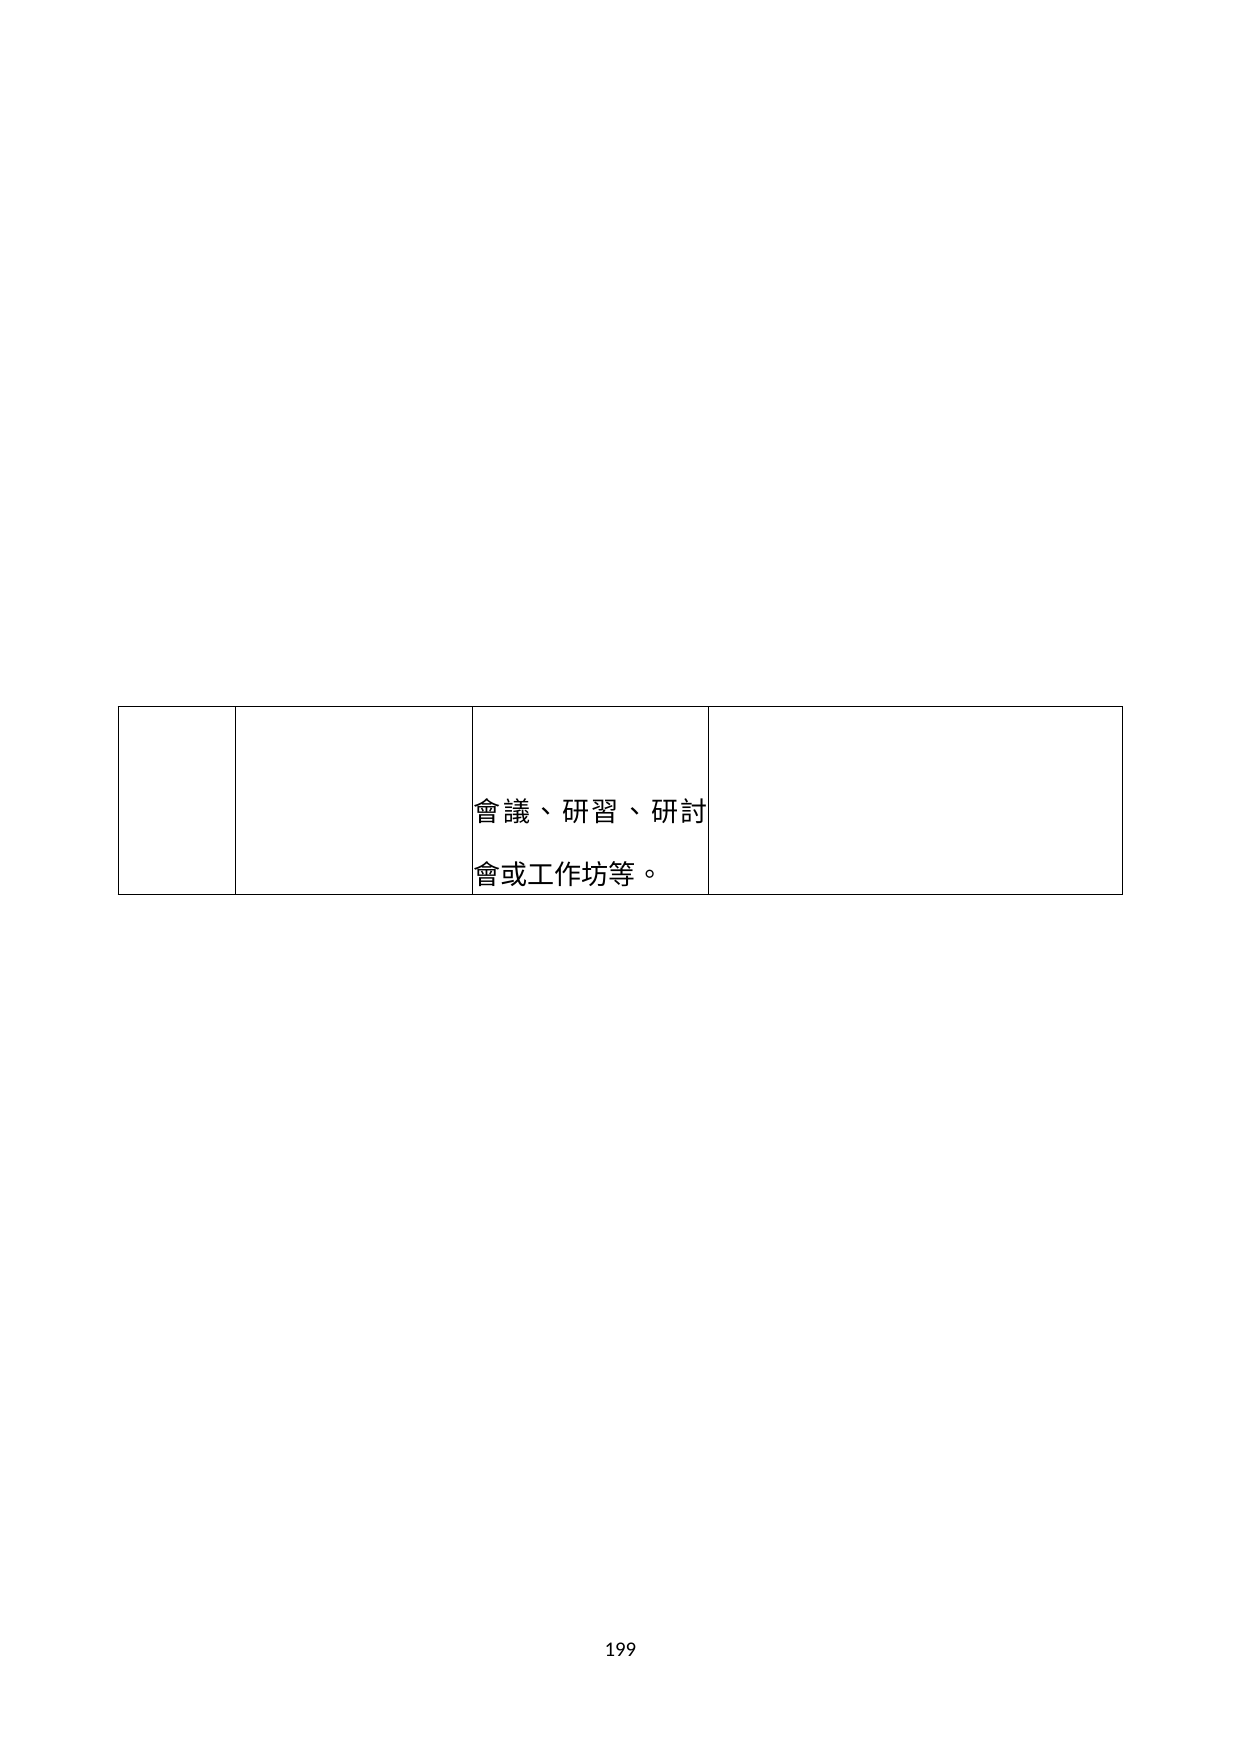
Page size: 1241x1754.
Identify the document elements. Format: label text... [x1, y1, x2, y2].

table_cell [119, 707, 235, 893]
table_cell 會議、研習、研討會或工作坊等。 [473, 707, 708, 893]
table_cell [236, 707, 472, 893]
table_cell [709, 707, 1122, 893]
